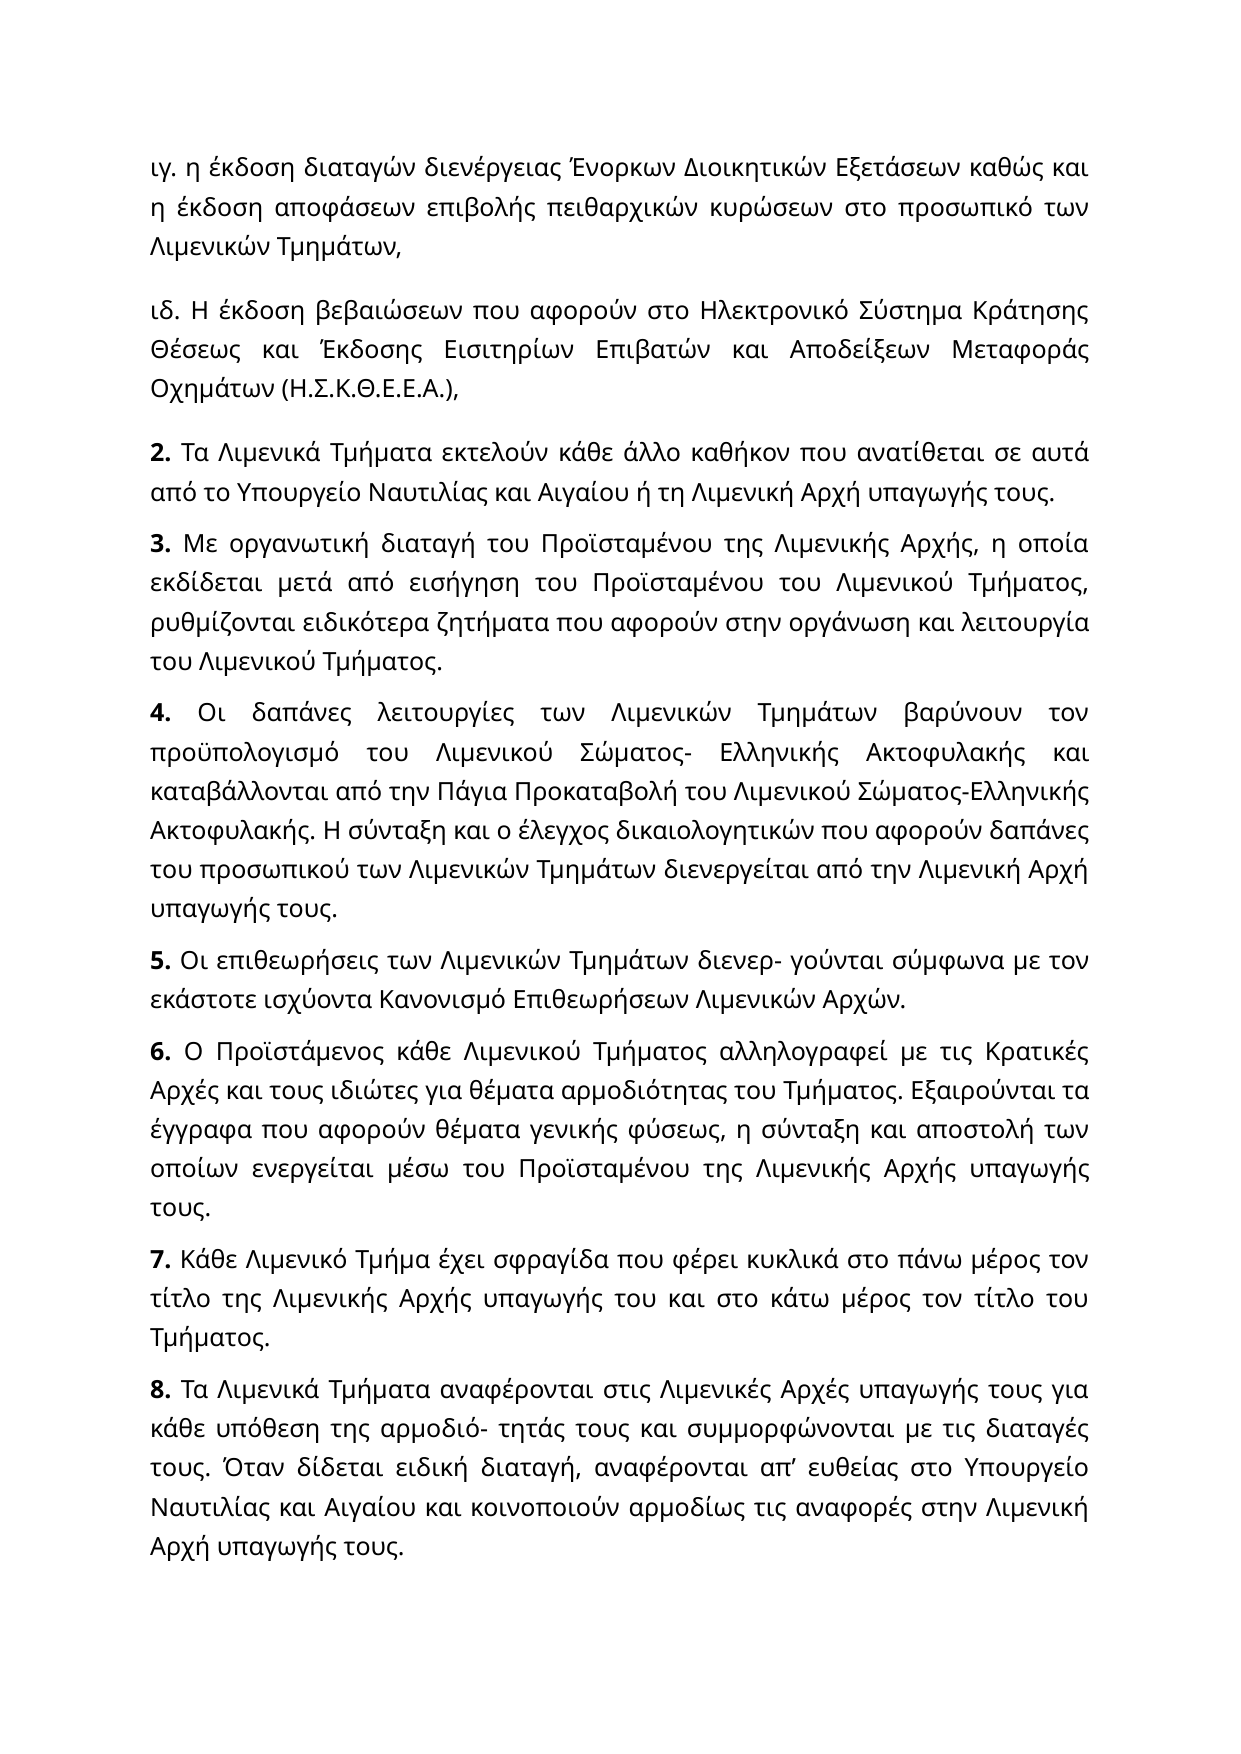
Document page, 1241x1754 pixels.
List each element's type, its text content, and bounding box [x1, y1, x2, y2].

text 2. Τα Λιμενικά Τμήματα εκτελούν κάθε άλλο καθήκον που ανατίθεται σε αυτά από το Υπουργείο Ναυτιλίας και Αιγαίου ή τη Λιμενική Αρχή υπαγωγής τους. [150, 435, 1090, 508]
text ιδ. Η έκδοση βεβαιώσεων που αφορούν στο Ηλεκτρονικό Σύστημα Κράτησης Θέσεως και Έκδοσης Εισιτηρίων Επιβατών και Αποδείξεων Μεταφοράς Οχημάτων (Η.Σ.Κ.Θ.Ε.Ε.Α.), [150, 292, 1090, 405]
text 4. Οι δαπάνες λειτουργίες των Λιμενικών Τμημάτων βαρύνουν τον προϋπολογισμό του Λιμενικού Σώματος- Ελληνικής Ακτοφυλακής και καταβάλλονται από την Πάγια Προκαταβολή του Λιμενικού Σώματος-Ελληνικής Ακτοφυλακής. Η σύνταξη και ο έλεγχος δικαιολογητικών που αφορούν δαπάνες του προσωπικού των Λιμενικών Τμημάτων διενεργείται από την Λιμενική Αρχή υπαγωγής τους. [150, 695, 1090, 925]
text ιγ. η έκδοση διαταγών διενέργειας Ένορκων Διοικητικών Εξετάσεων καθώς και η έκδοση αποφάσεων επιβολής πειθαρχικών κυρώσεων στο προσωπικό των Λιμενικών Τμημάτων, [150, 150, 1090, 262]
text 8. Τα Λιμενικά Τμήματα αναφέρονται στις Λιμενικές Αρχές υπαγωγής τους για κάθε υπόθεση της αρμοδιό- τητάς τους και συμμορφώνονται με τις διαταγές τους. Όταν δίδεται ειδική διαταγή, αναφέρονται απ’ ευθείας στο Υπουργείο Ναυτιλίας και Αιγαίου και κοινοποιούν αρμοδίως τις αναφορές στην Λιμενική Αρχή υπαγωγής τους. [150, 1372, 1090, 1562]
text 3. Με οργανωτική διαταγή του Προϊσταμένου της Λιμενικής Αρχής, η οποία εκδίδεται μετά από εισήγηση του Προϊσταμένου του Λιμενικού Τμήματος, ρυθμίζονται ειδικότερα ζητήματα που αφορούν στην οργάνωση και λειτουργία του Λιμενικού Τμήματος. [150, 526, 1090, 677]
text 5. Οι επιθεωρήσεις των Λιμενικών Τμημάτων διενερ- γούνται σύμφωνα με τον εκάστοτε ισχύοντα Κανονισμό Επιθεωρήσεων Λιμενικών Αρχών. [150, 942, 1090, 1016]
text 7. Κάθε Λιμενικό Τμήμα έχει σφραγίδα που φέρει κυκλικά στο πάνω μέρος τον τίτλο της Λιμενικής Αρχής υπαγωγής του και στο κάτω μέρος τον τίτλο του Τμήματος. [150, 1242, 1090, 1354]
text 6. Ο Προϊστάμενος κάθε Λιμενικού Τμήματος αλληλογραφεί με τις Κρατικές Αρχές και τους ιδιώτες για θέματα αρμοδιότητας του Τμήματος. Εξαιρούνται τα έγγραφα που αφορούν θέματα γενικής φύσεως, η σύνταξη και αποστολή των οποίων ενεργείται μέσω του Προϊσταμένου της Λιμενικής Αρχής υπαγωγής τους. [150, 1033, 1090, 1224]
